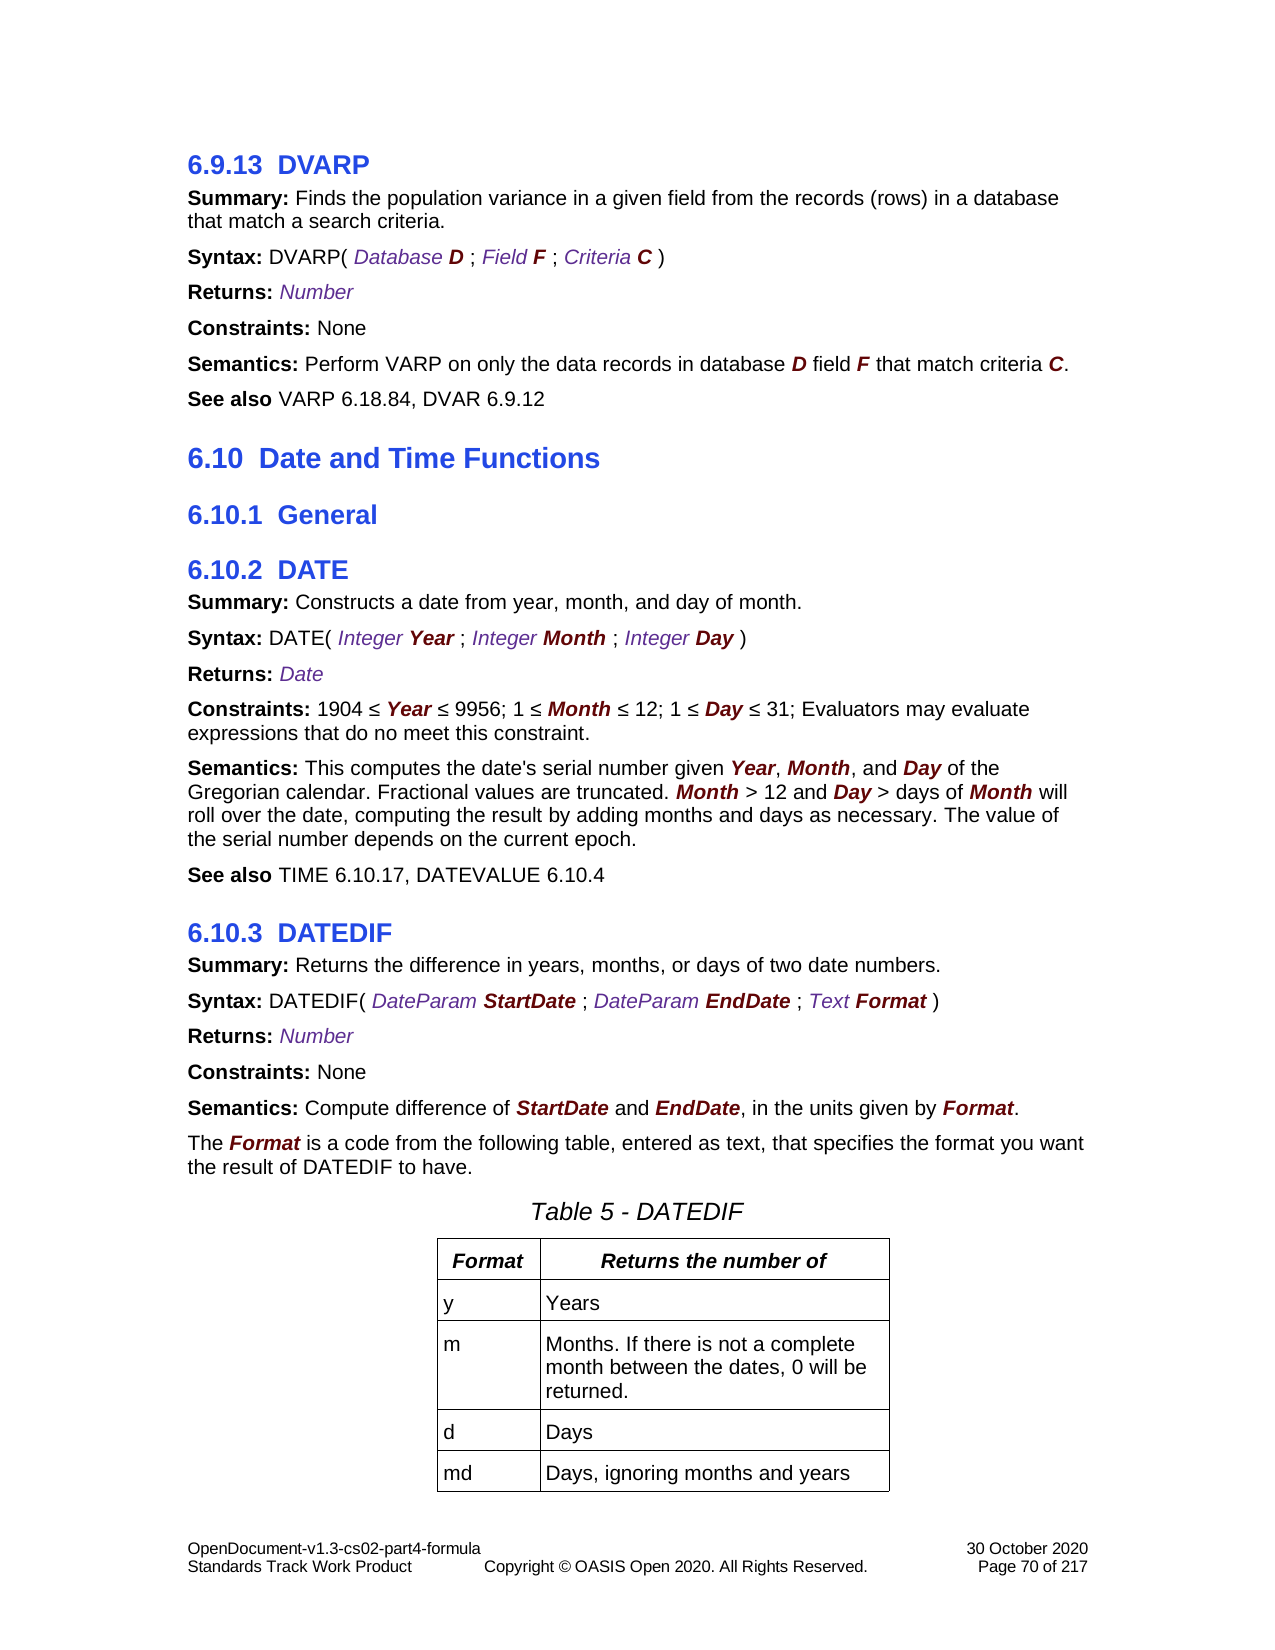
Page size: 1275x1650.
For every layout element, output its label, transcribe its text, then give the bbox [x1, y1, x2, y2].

text Summary: Finds the population variance in a given field from the records (rows) in a database that match a search criteria. [187, 186, 1088, 233]
table_cell Days [541, 1410, 889, 1450]
table_cell m [438, 1321, 540, 1408]
text The Format is a code from the following table, entered as text, that specifies the format you want the result of DATEDIF to have. [187, 1132, 1088, 1179]
text Constraints: None [187, 316, 1088, 340]
text Returns: Number [187, 281, 1088, 304]
table_cell y [438, 1280, 540, 1320]
text Summary: Returns the difference in years, months, or days of two date numbers. [187, 954, 1088, 977]
text Returns: Date [187, 662, 1088, 686]
text See also TIME 6.10.17, DATEVALUE 6.10.4 [187, 863, 1088, 887]
table_header Returns the number of [541, 1239, 889, 1279]
table_cell md [438, 1451, 540, 1491]
text Semantics: Perform VARP on only the data records in database D field F that match criteria C. [187, 352, 1088, 376]
table_cell Days, ignoring months and years [541, 1451, 889, 1491]
table_cell Months. If there is not a complete month between the dates, 0 will be returned. [541, 1321, 889, 1408]
subtitle General [187, 500, 1088, 530]
text See also VARP 6.18.84, DVAR 6.9.12 [187, 388, 1088, 411]
text Table 5 - DATEDIF [187, 1197, 1088, 1226]
subtitle Date and Time Functions [187, 442, 1088, 475]
table_cell d [438, 1410, 540, 1450]
text Constraints: None [187, 1061, 1088, 1084]
table_cell Years [541, 1280, 889, 1320]
text Syntax: DATEDIF( DateParam StartDate ; DateParam EndDate ; Text Format ) [187, 989, 1088, 1013]
text Syntax: DATE( Integer Year ; Integer Month ; Integer Day ) [187, 626, 1088, 650]
subtitle DATEDIF [187, 918, 1088, 948]
text Constraints: 1904 ≤ Year ≤ 9956; 1 ≤ Month ≤ 12; 1 ≤ Day ≤ 31; Evaluators may evaluate expressions that do no meet this constraint. [187, 698, 1088, 745]
table_header Format [438, 1239, 540, 1279]
subtitle DVARP [187, 150, 1088, 180]
text Returns: Number [187, 1025, 1088, 1048]
subtitle DATE [187, 555, 1088, 585]
text Summary: Constructs a date from year, month, and day of month. [187, 591, 1088, 614]
text Syntax: DVARP( Database D ; Field F ; Criteria C ) [187, 245, 1088, 269]
text Semantics: This computes the date's serial number given Year, Month, and Day of the Gregorian calendar. Fractional values are truncated. Month > 12 and Day > days of Month will roll over the date, computing the result by adding months and days as necessary. The value of the serial number depends on the current epoch. [187, 757, 1088, 851]
text Semantics: Compute difference of StartDate and EndDate, in the units given by Format. [187, 1096, 1088, 1120]
